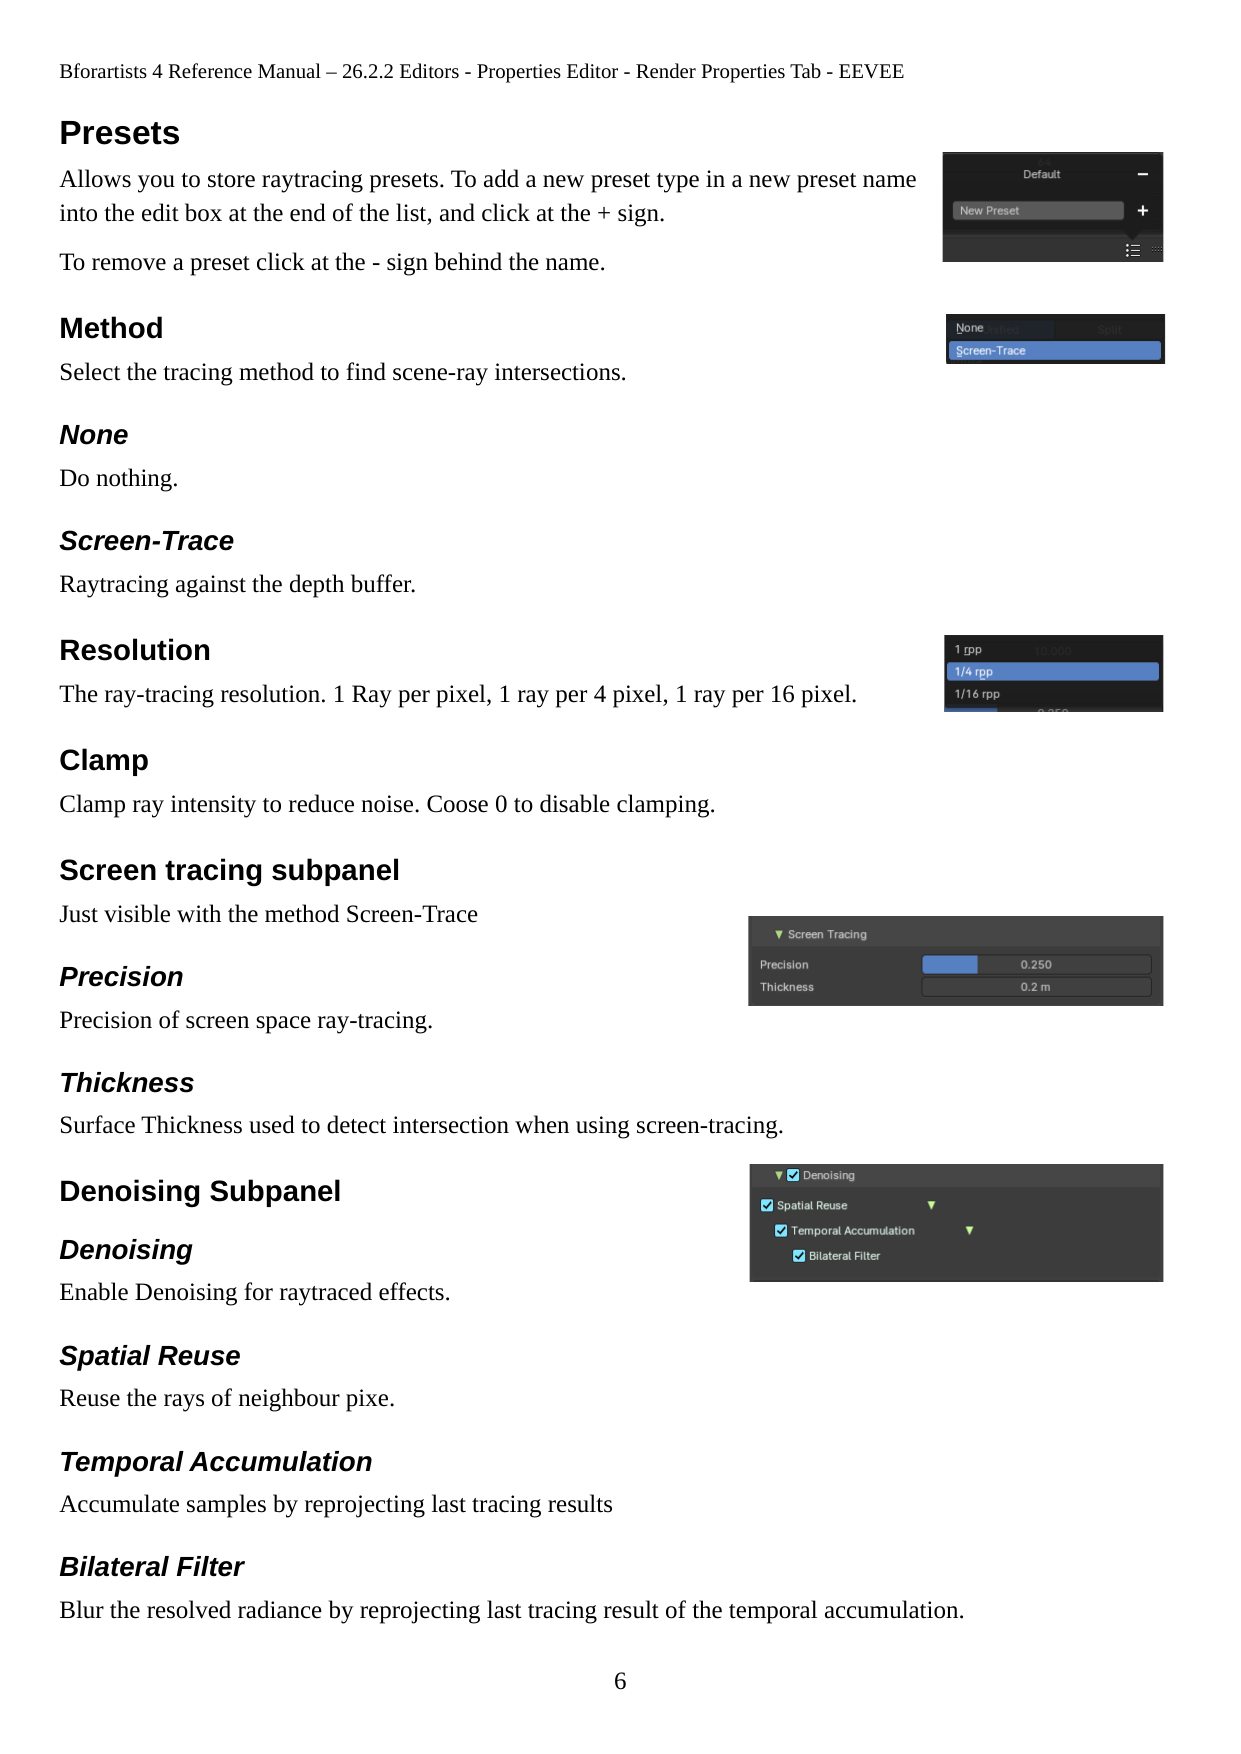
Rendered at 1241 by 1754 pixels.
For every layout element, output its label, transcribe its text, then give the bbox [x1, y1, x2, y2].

text Enable Denoising for raytraced effects. [59, 1277, 1181, 1306]
subtitle [1164, 960, 1181, 992]
text The ray-tracing resolution. 1 Ray per pixel, 1 ray per 4 pixel, 1 ray per 16 pixel. [59, 679, 944, 708]
text Raytracing against the depth buffer. [59, 569, 1181, 598]
subtitle Denoising [59, 1233, 749, 1265]
text Surface Thickness used to detect intersection when using screen-tracing. [59, 1111, 1181, 1139]
text Blur the resolved radiance by reprojecting last tracing result of the temporal accumulation. [59, 1595, 1181, 1624]
picture [749, 1164, 1164, 1282]
text Do nothing. [59, 463, 1181, 492]
picture [944, 635, 1164, 712]
subtitle None [59, 419, 1181, 451]
subtitle Bilateral Filter [59, 1551, 1181, 1583]
text To remove a preset click at the - sign behind the name. [59, 247, 1181, 276]
text Reuse the rays of neighbour pixe. [59, 1383, 1181, 1412]
subtitle Temporal Accumulation [59, 1445, 1181, 1477]
subtitle Thickness [59, 1066, 1181, 1098]
subtitle Screen-Trace [59, 525, 1181, 557]
subtitle Clamp [59, 743, 1181, 776]
picture [946, 314, 1166, 364]
subtitle Resolution [59, 633, 1181, 666]
text Precision of screen space ray-tracing. [59, 1005, 1181, 1033]
text Allows you to store raytracing presets. To add a new preset type in a new preset name into the edit box at the end of the list, and click at the + sign. [59, 164, 942, 227]
text Select the tracing method to find scene-ray intersections. [59, 357, 1181, 386]
subtitle Denoising Subpanel [59, 1174, 749, 1208]
subtitle [1164, 1233, 1181, 1265]
subtitle Presets [59, 113, 1181, 151]
picture [748, 916, 1164, 1006]
text Clamp ray intensity to reduce noise. Coose 0 to disable clamping. [59, 789, 1181, 818]
subtitle Screen tracing subpanel [59, 852, 1181, 886]
subtitle Spatial Reuse [59, 1339, 1181, 1371]
text Just visible with the method Screen-Trace [59, 899, 1181, 927]
subtitle Method [59, 311, 1181, 345]
text Accumulate samples by reprojecting last tracing results [59, 1489, 1181, 1518]
picture [942, 152, 1164, 262]
subtitle [1164, 1174, 1181, 1208]
subtitle Precision [59, 960, 748, 992]
